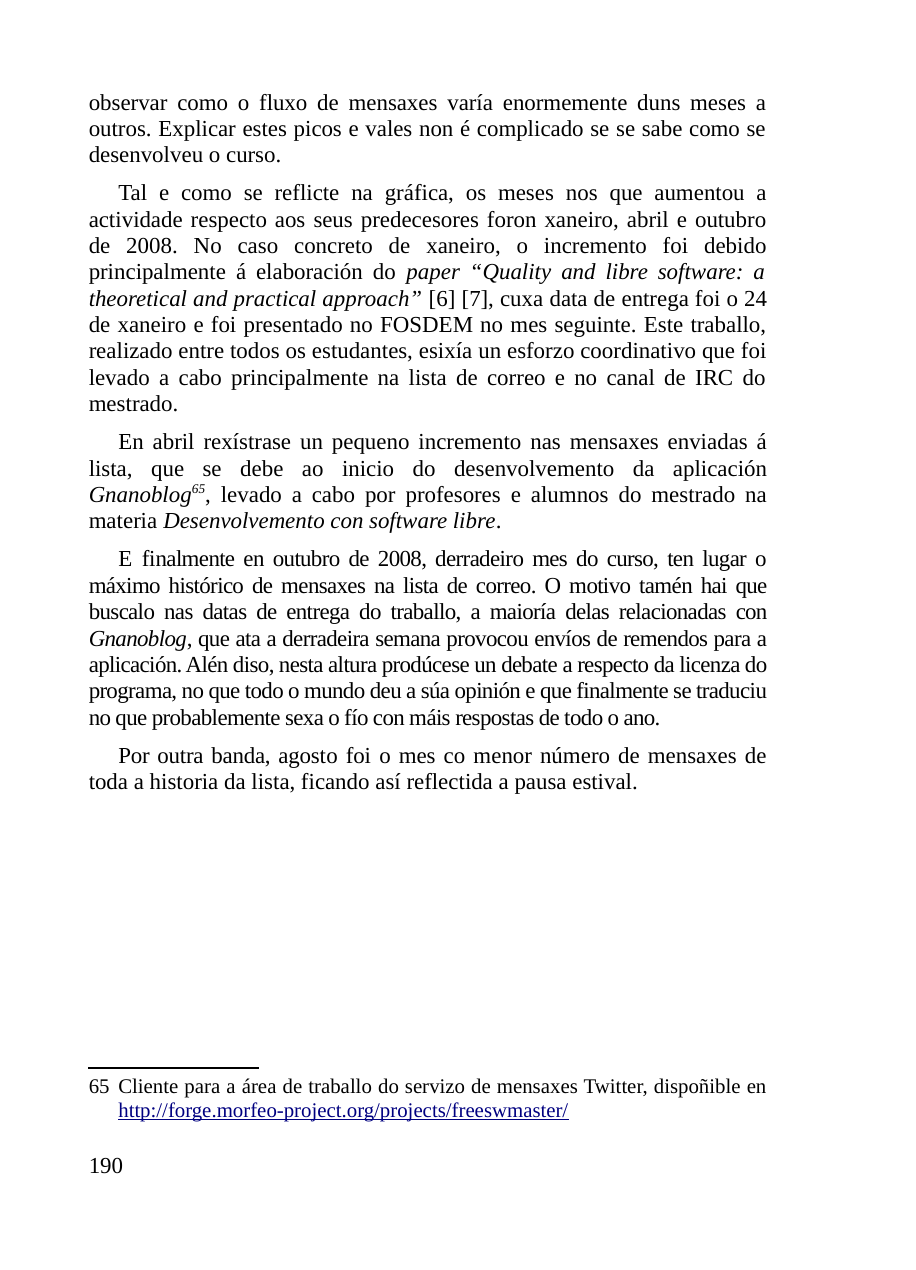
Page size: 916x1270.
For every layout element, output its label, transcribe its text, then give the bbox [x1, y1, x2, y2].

text observar como o fluxo de mensaxes varía enormemente duns meses a outros. Explicar estes picos e vales non é complicado se se sabe como se desenvolveu o curso. [88, 88, 768, 168]
text Tal e como se reflicte na gráfica, os meses nos que aumentou a actividade respecto aos seus predecesores foron xaneiro, abril e outubro de 2008. No caso concreto de xaneiro, o incremento foi debido principalmente á elaboración do paper “Quality and libre software: a theoretical and practical approach” [6] [7], cuxa data de entrega foi o 24 de xaneiro e foi presentado no FOSDEM no mes seguinte. Este traballo, realizado entre todos os estudantes, esixía un esforzo coordinativo que foi levado a cabo principalmente na lista de correo e no canal de IRC do mestrado. [88, 179, 768, 417]
text E finalmente en outubro de 2008, derradeiro mes do curso, ten lugar o máximo histórico de mensaxes na lista de correo. O motivo tamén hai que buscalo nas datas de entrega do traballo, a maioría delas relacionadas con Gnanoblog, que ata a derradeira semana provocou envíos de remendos para a aplicación. Alén diso, nesta altura prodúcese un debate a respecto da licenza do programa, no que todo o mundo deu a súa opinión e que finalmente se traduciu no que probablemente sexa o fío con máis respostas de todo o ano. [88, 546, 768, 730]
text Cliente para a área de traballo do servizo de mensaxes Twitter, dispoñible en http://forge.morfeo-project.org/projects/freeswmaster/ [88, 1074, 768, 1122]
text Por outra banda, agosto foi o mes co menor número de mensaxes de toda a historia da lista, ficando así reflectida a pausa estival. [88, 742, 768, 794]
text En abril rexístrase un pequeno incremento nas mensaxes enviadas á lista, que se debe ao inicio do desenvolvemento da aplicación Gnanoblog, levado a cabo por profesores e alumnos do mestrado na materia Desenvolvemento con software libre. [88, 428, 768, 534]
